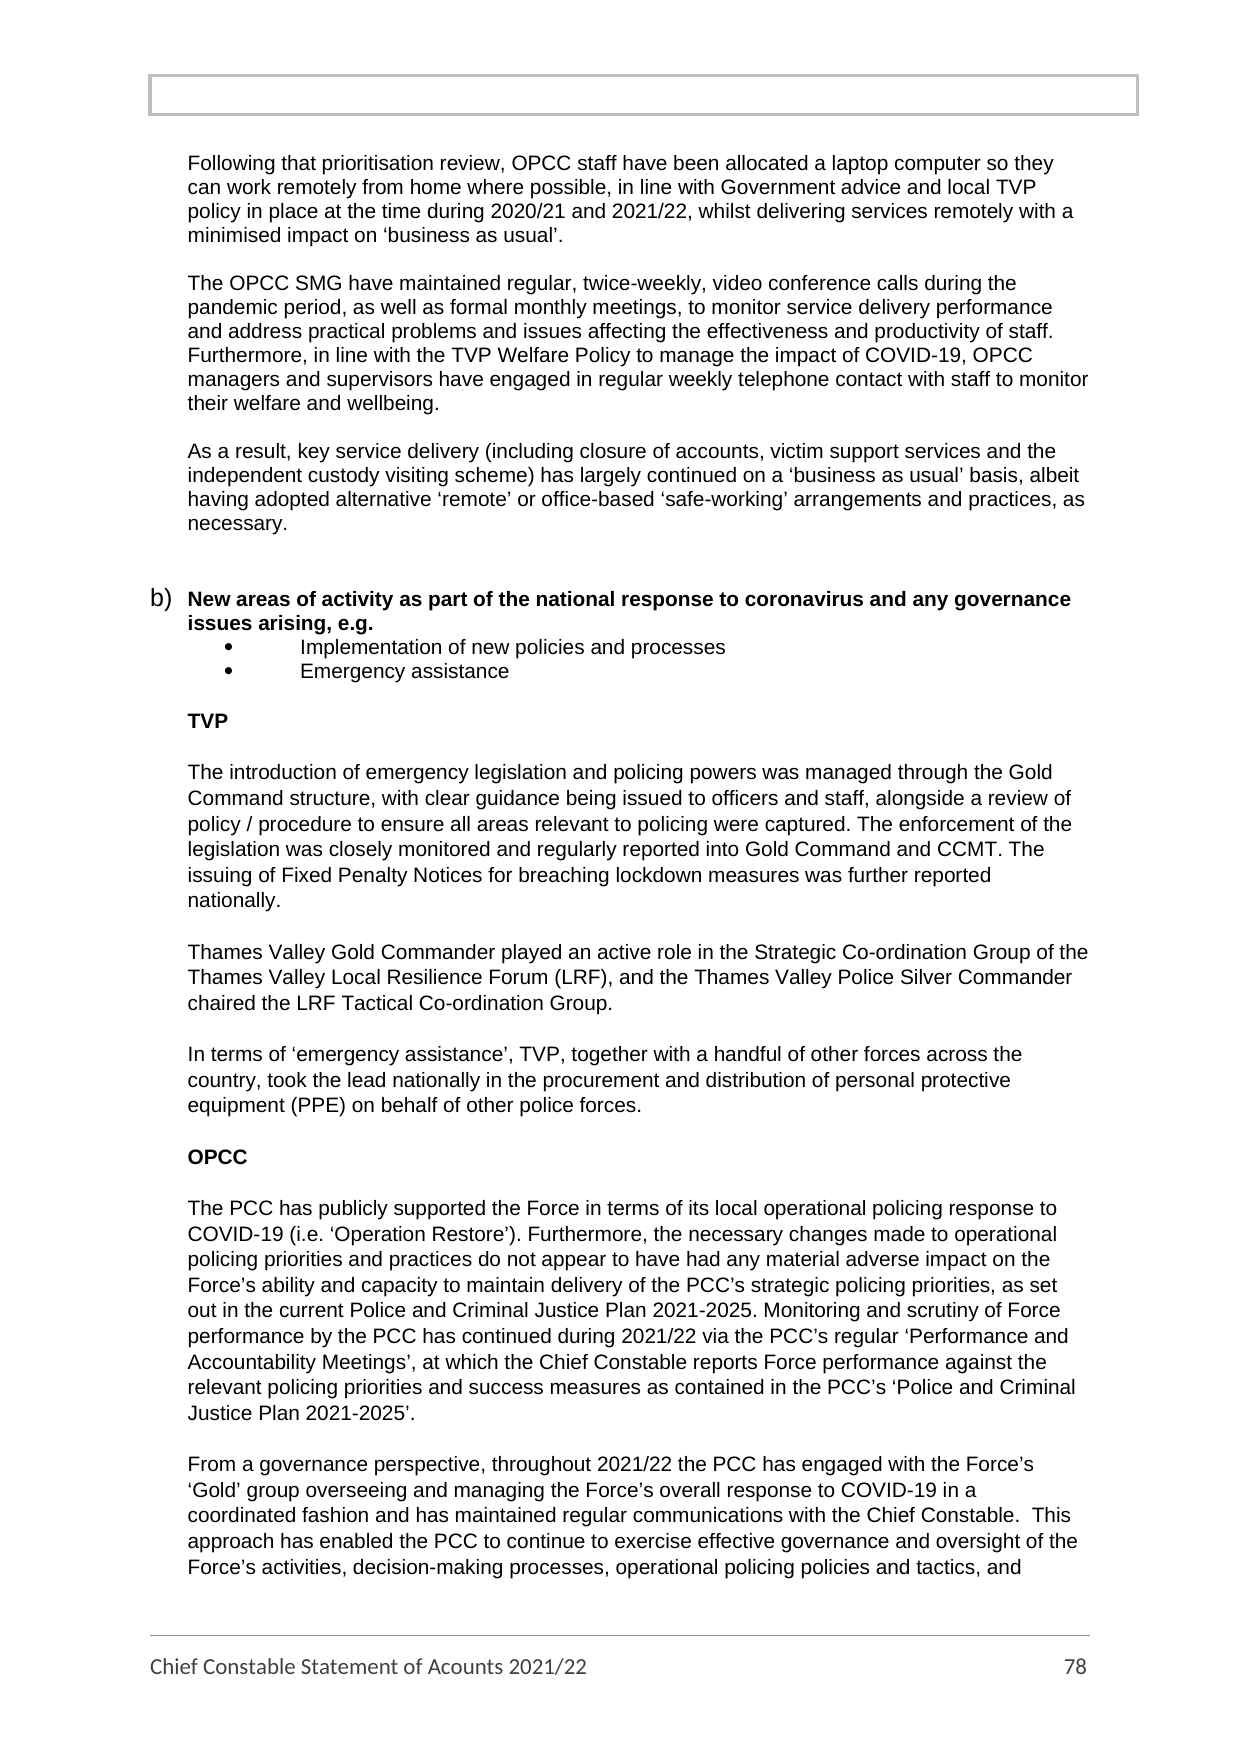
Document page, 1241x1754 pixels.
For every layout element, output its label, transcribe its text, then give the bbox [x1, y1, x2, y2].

list New areas of activity as part of the national response to coronavirus and any governance issues arising, e.g. [150, 582, 1090, 635]
list The OPCC SMG have maintained regular, twice-weekly, video conference calls during the pandemic period, as well as formal monthly meetings, to monitor service delivery performance and address practical problems and issues affecting the effectiveness and productivity of staff. Furthermore, in line with the TVP Welfare Policy to manage the impact of COVID-19, OPCC managers and supervisors have engaged in regular weekly telephone contact with staff to monitor their welfare and wellbeing. [187, 271, 1090, 415]
text Thames Valley Gold Commander played an active role in the Strategic Co-ordination Group of the Thames Valley Local Resilience Forum (LRF), and the Thames Valley Police Silver Commander chaired the LRF Tactical Co-ordination Group. [187, 939, 1090, 1015]
list As a result, key service delivery (including closure of accounts, victim support services and the independent custody visiting scheme) has largely continued on a ‘business as usual’ basis, albeit having adopted alternative ‘remote’ or office-based ‘safe-working’ arrangements and practices, as necessary. [187, 439, 1090, 534]
text OPCC [187, 1144, 1090, 1168]
text In terms of ‘emergency assistance’, TVP, together with a handful of other forces across the country, took the lead nationally in the procurement and distribution of personal protective equipment (PPE) on behalf of other police forces. [187, 1042, 1090, 1117]
text The PCC has publicly supported the Force in terms of its local operational policing response to COVID-19 (i.e. ‘Operation Restore’). Furthermore, the necessary changes made to operational policing priorities and practices do not appear to have had any material adverse impact on the Force’s ability and capacity to maintain delivery of the PCC’s strategic policing priorities, as set out in the current Police and Criminal Justice Plan 2021-2025. Monitoring and scrutiny of Force performance by the PCC has continued during 2021/22 via the PCC’s regular ‘Performance and Accountability Meetings’, at which the Chief Constable reports Force performance against the relevant policing priorities and success measures as contained in the PCC’s ‘Police and Criminal Justice Plan 2021-2025’. [187, 1196, 1090, 1425]
text TVP [187, 709, 1090, 733]
list Following that prioritisation review, OPCC staff have been allocated a laptop computer so they can work remotely from home where possible, in line with Government advice and local TVP policy in place at the time during 2020/21 and 2021/22, whilst delivering services remotely with a minimised impact on ‘business as usual’. [187, 151, 1090, 247]
text From a governance perspective, throughout 2021/22 the PCC has engaged with the Force’s ‘Gold’ group overseeing and managing the Force’s overall response to COVID-19 in a coordinated fashion and has maintained regular communications with the Chief Constable. This approach has enabled the PCC to continue to exercise effective governance and oversight of the Force’s activities, decision-making processes, operational policing policies and tactics, and [187, 1452, 1090, 1578]
list Emergency assistance [225, 659, 1090, 683]
list Implementation of new policies and processes [225, 635, 1090, 659]
text The introduction of emergency legislation and policing powers was managed through the Gold Command structure, with clear guidance being issued to officers and staff, alongside a review of policy / procedure to ensure all areas relevant to policing were captured. The enforcement of the legislation was closely monitored and regularly reported into Gold Command and CCMT. The issuing of Fixed Penalty Notices for breaching lockdown measures was further reported nationally. [187, 760, 1090, 912]
